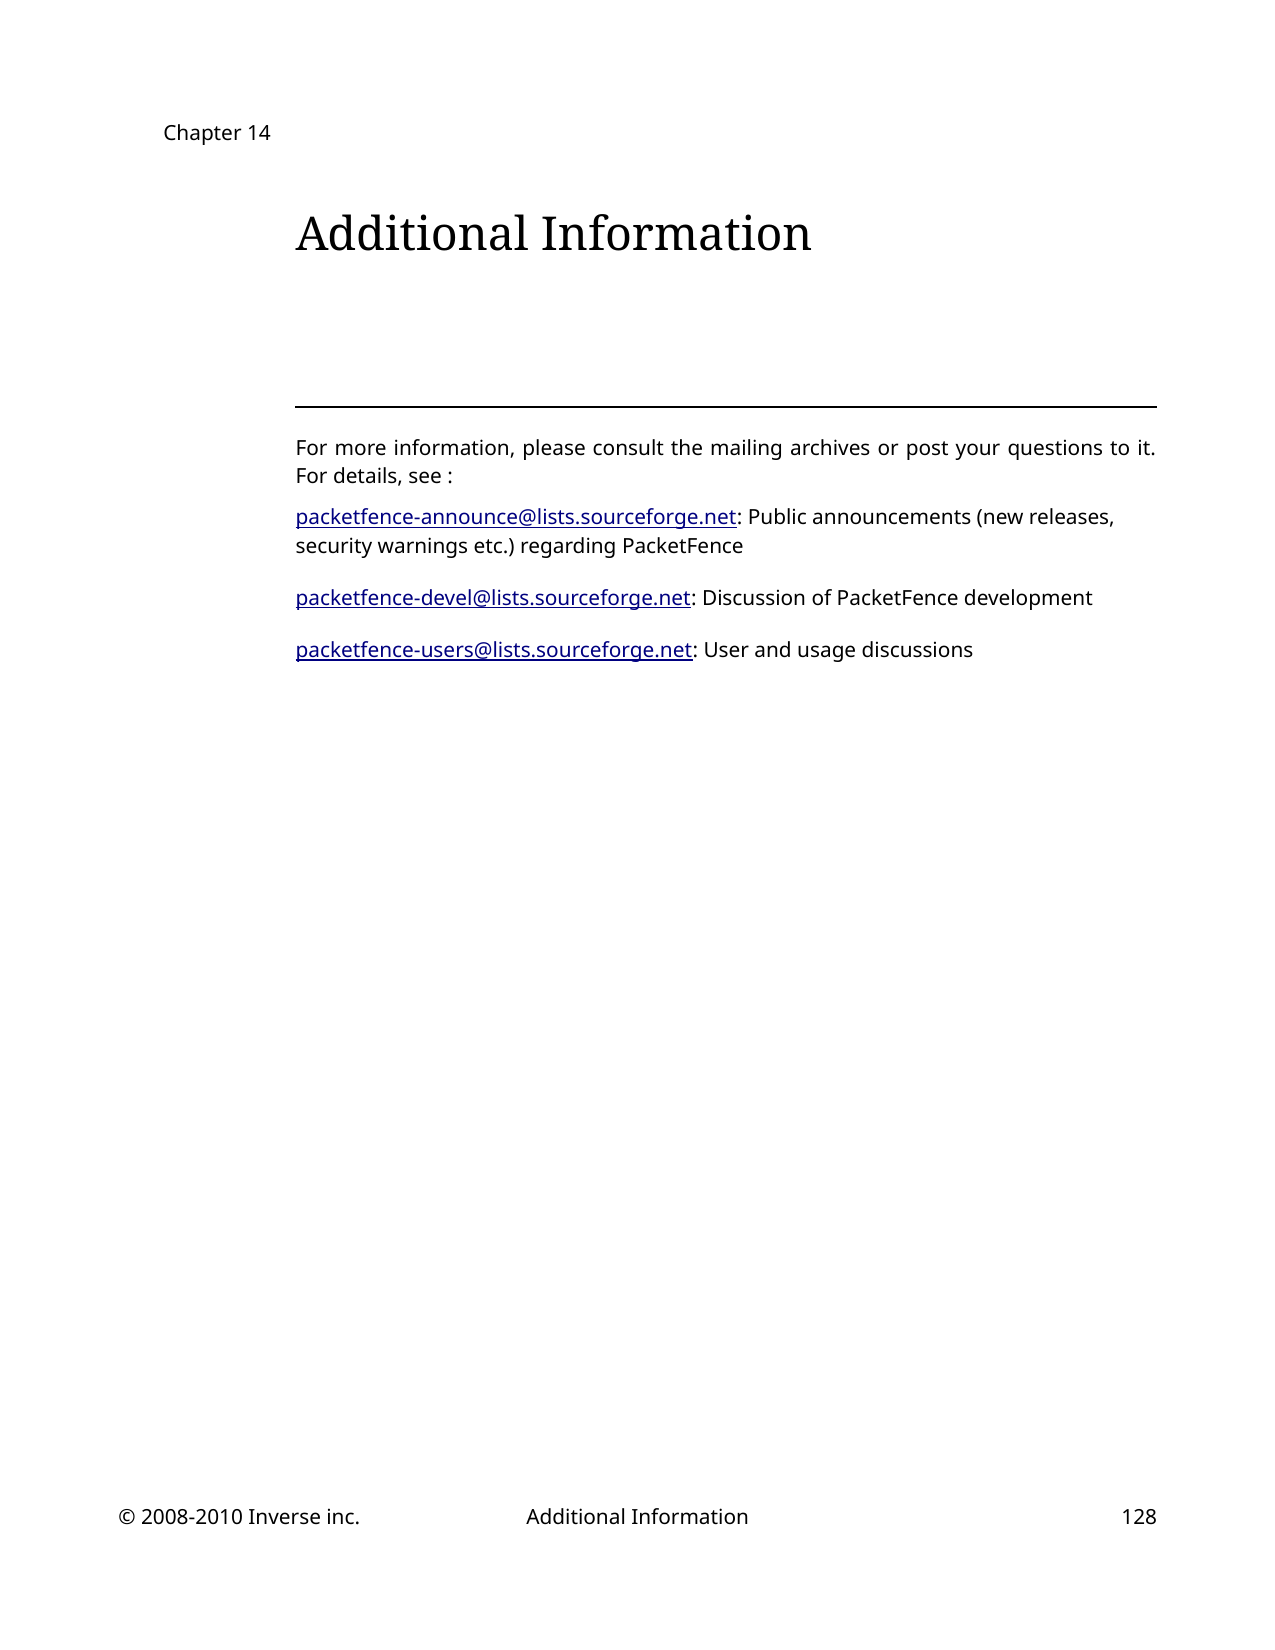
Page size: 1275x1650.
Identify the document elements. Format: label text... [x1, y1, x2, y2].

text packetfence-announce@lists.sourceforge.net: Public announcements (new releases, security warnings etc.) regarding PacketFence [295, 502, 1157, 559]
text For more information, please consult the mailing archives or post your questions to it. For details, see : [295, 433, 1157, 490]
text packetfence-users@lists.sourceforge.net: User and usage discussions [295, 635, 1157, 663]
subtitle Additional Information [295, 201, 1157, 406]
text packetfence-devel@lists.sourceforge.net: Discussion of PacketFence development [295, 583, 1157, 611]
